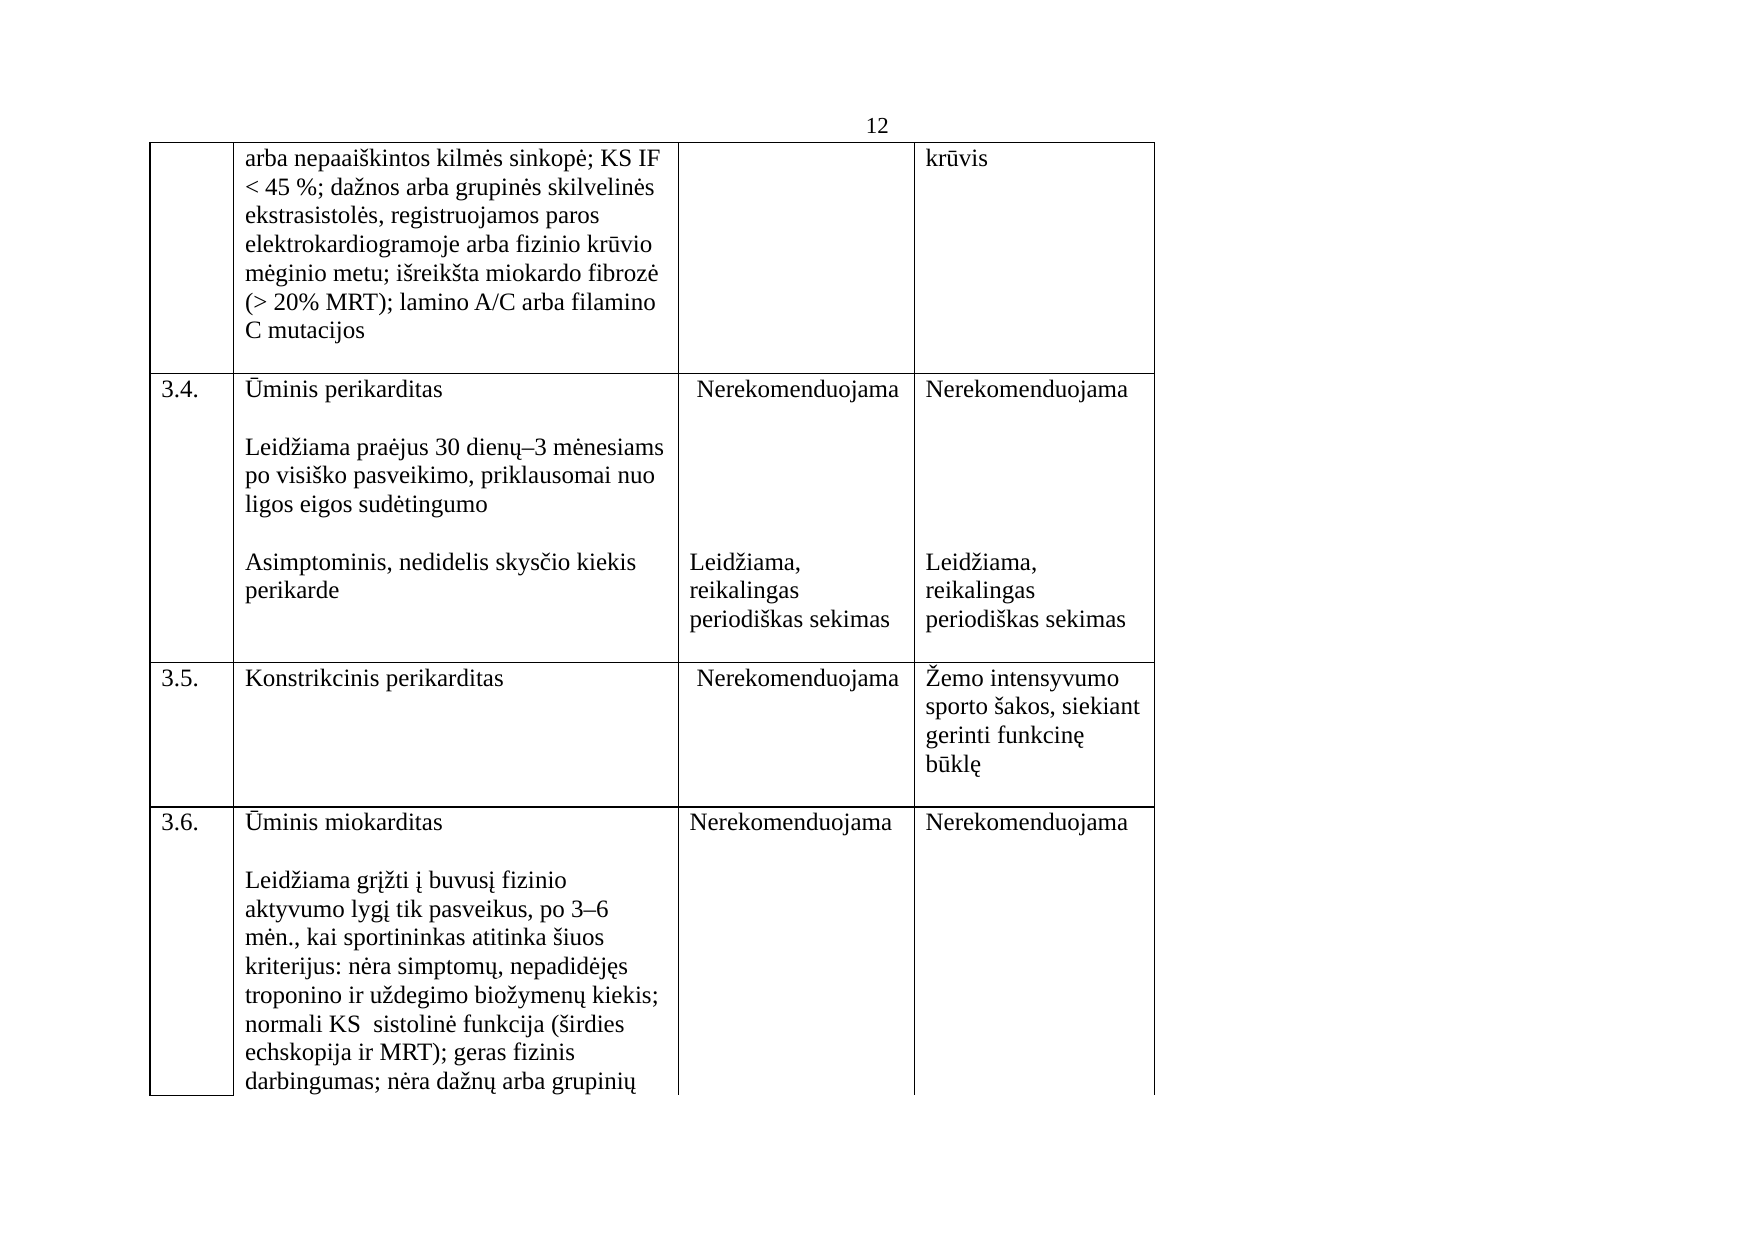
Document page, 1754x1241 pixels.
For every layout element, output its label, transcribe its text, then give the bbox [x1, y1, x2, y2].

table_cell 3.5. [151, 663, 233, 806]
table_cell Nerekomenduojama Leidžiama, reikalingas periodiškas sekimas [679, 374, 914, 662]
table_cell Ūminis miokarditas Leidžiama grįžti į buvusį fizinio aktyvumo lygį tik pasveikus, po 3–6 mėn., kai sportininkas atitinka šiuos kriterijus: nėra simptomų, nepadidėjęs troponino ir uždegimo biožymenų kiekis; normali KS sistolinė funkcija (širdies echskopija ir MRT); geras fizinis darbingumas; nėra dažnų arba grupinių [234, 808, 678, 1095]
table_cell krūvis [915, 143, 1154, 373]
table_cell 3.4. [151, 374, 233, 662]
table_cell Žemo intensyvumo sporto šakos, siekiant gerinti funkcinę būklę [915, 663, 1154, 806]
table_cell Nerekomenduojama [679, 808, 914, 1095]
table_cell 3.6. [151, 808, 233, 1095]
table_cell Nerekomenduojama [915, 808, 1154, 1095]
table_cell Ūminis perikarditas Leidžiama praėjus 30 dienų–3 mėnesiams po visiško pasveikimo, priklausomai nuo ligos eigos sudėtingumo Asimptominis, nedidelis skysčio kiekis perikarde [234, 374, 678, 662]
table_cell Nerekomenduojama Leidžiama, reikalingas periodiškas sekimas [915, 374, 1154, 662]
table_cell [151, 143, 233, 373]
table_cell Nerekomenduojama [679, 663, 914, 806]
table_cell arba nepaaiškintos kilmės sinkopė; KS IF < 45 %; dažnos arba grupinės skilvelinės ekstrasistolės, registruojamos paros elektrokardiogramoje arba fizinio krūvio mėginio metu; išreikšta miokardo fibrozė (> 20% MRT); lamino A/C arba filamino C mutacijos [234, 143, 678, 373]
table_cell [679, 143, 914, 373]
table_cell Konstrikcinis perikarditas [234, 663, 678, 806]
